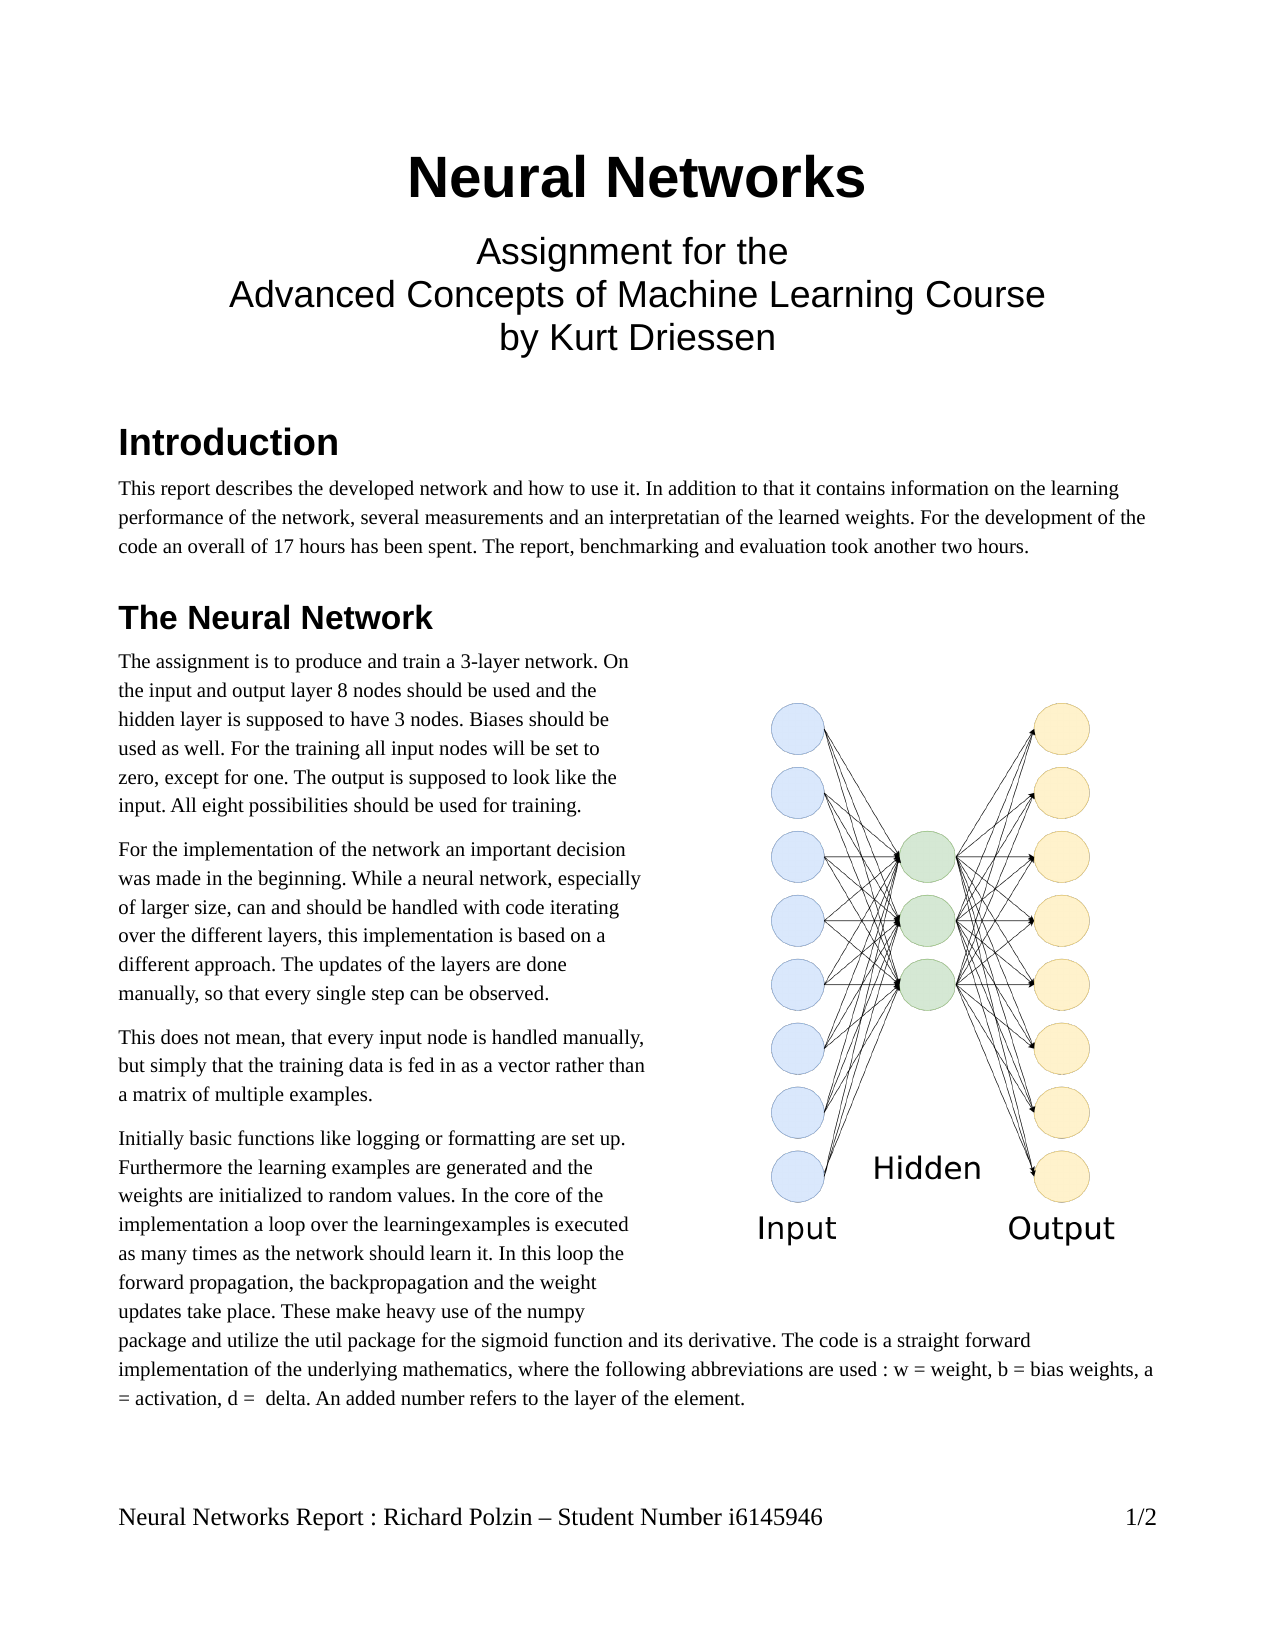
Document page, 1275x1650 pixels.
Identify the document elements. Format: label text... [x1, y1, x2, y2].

text Initially basic functions like logging or formatting are set up. Furthermore the learning examples are generated and the weights are initialized to random values. In the core of the implementation a loop over the learningexamples is executed as many times as the network should learn it. In this loop the forward propagation, the backpropagation and the weight updates take place. These make heavy use of the numpy package and utilize the util package for the sigmoid function and its derivative. The code is a straight forward implementation of the underlying mathematics, where the following abbreviations are used : w = weight, b = bias weights, a = activation, d = delta. An added number refers to the layer of the element. [118, 1126, 1157, 1409]
text For the implementation of the network an important decision was made in the beginning. While a neural network, especially of larger size, can and should be handled with code iterating over the different layers, this implementation is based on a different approach. The updates of the layers are done manually, so that every single step can be observed. [118, 837, 706, 1005]
subtitle Assignment for the Advanced Concepts of Machine Learning Course by Kurt Driessen [118, 229, 1157, 358]
picture [706, 650, 1172, 1255]
text This report describes the developed network and how to use it. In addition to that it contains information on the learning performance of the network, several measurements and an interpretatian of the learned weights. For the development of the code an overall of 17 hours has been spent. The report, benchmarking and evaluation took another two hours. [118, 476, 1157, 558]
subtitle The Neural Network [118, 598, 1157, 637]
title Neural Networks [118, 143, 1157, 210]
text This does not mean, that every input node is handled manually, but simply that the training data is fed in as a vector rather than a matrix of multiple examples. [118, 1024, 706, 1106]
subtitle Introduction [118, 420, 1157, 463]
text The assignment is to produce and train a 3-layer network. On the input and output layer 8 nodes should be used and the hidden layer is supposed to have 3 nodes. Biases should be used as well. For the training all input nodes will be set to zero, except for one. The output is supposed to look like the input. All eight possibilities should be used for training. [118, 649, 1157, 817]
